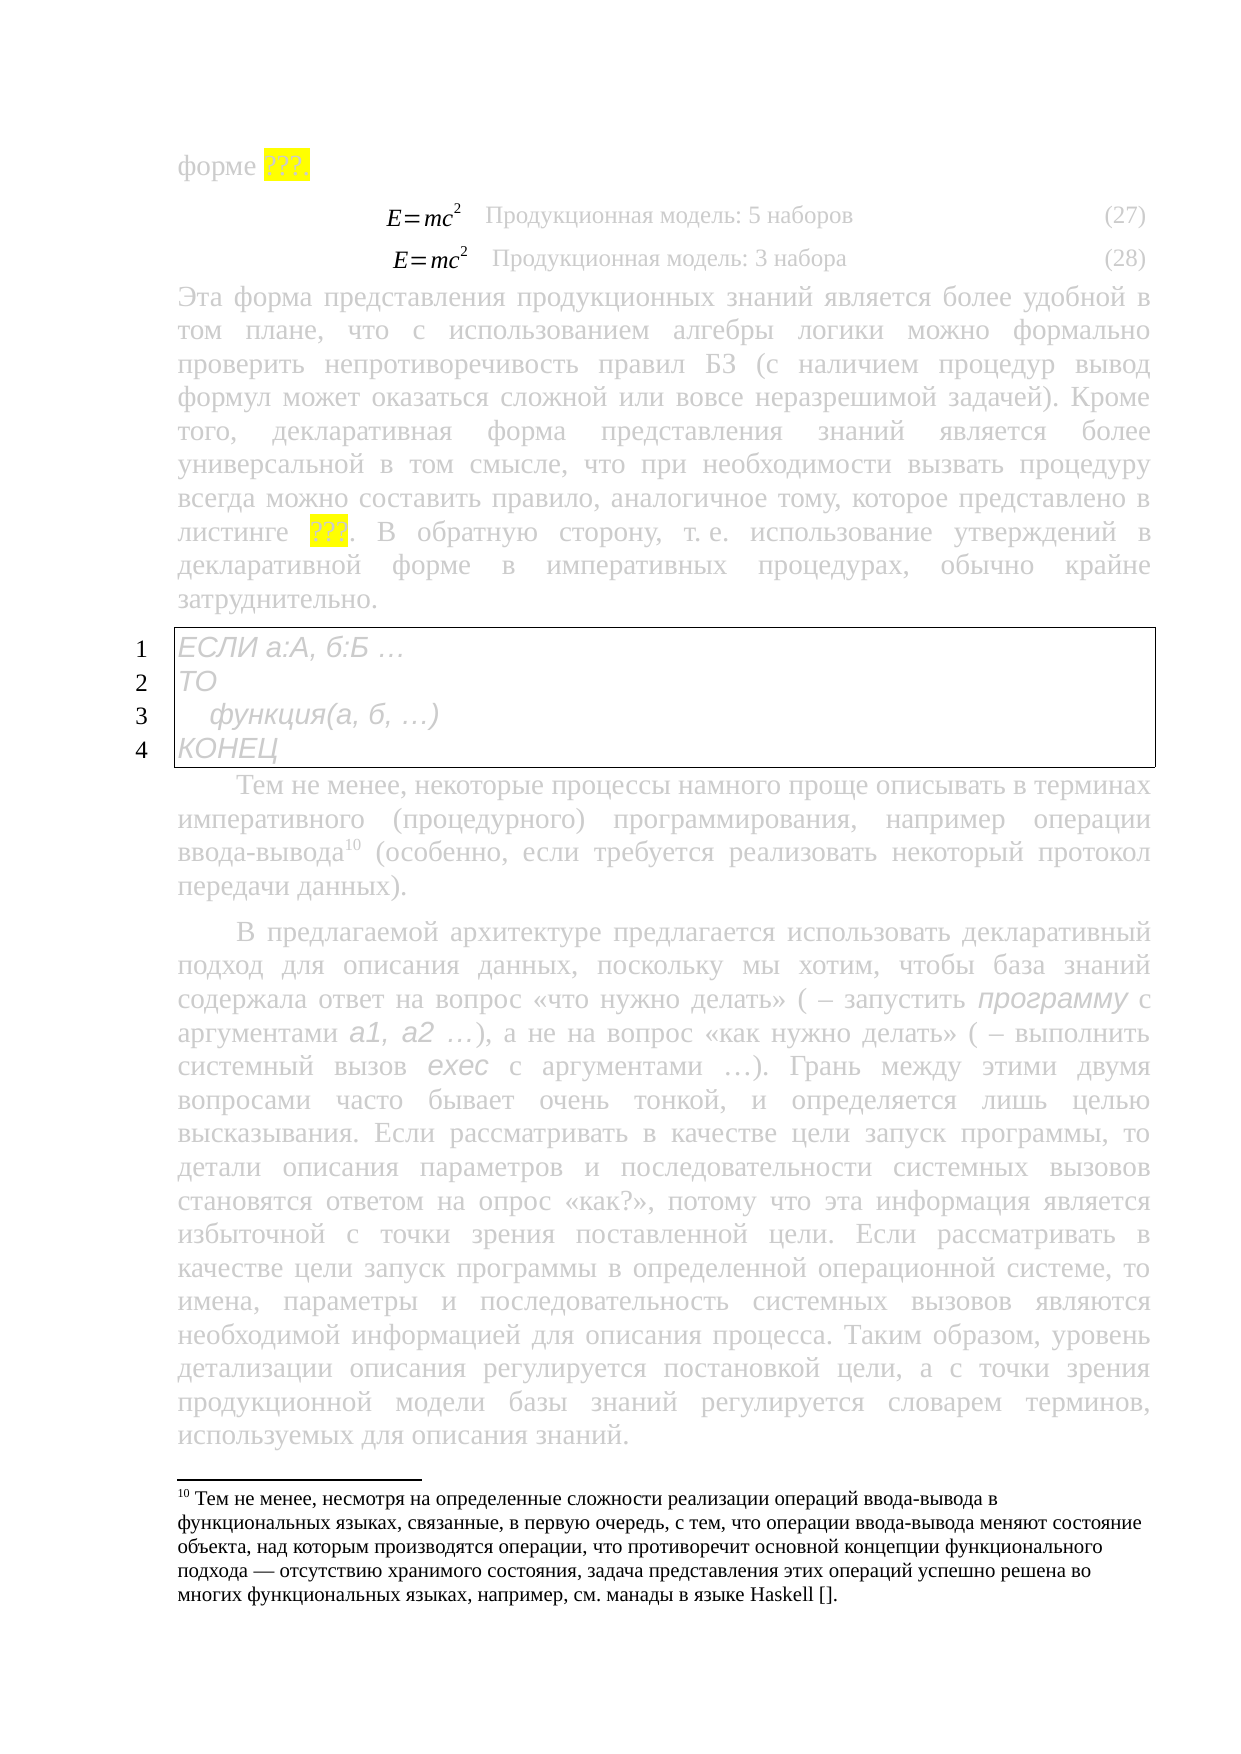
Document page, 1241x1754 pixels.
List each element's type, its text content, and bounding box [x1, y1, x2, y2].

table_header (27) [1043, 194, 1152, 236]
table_header Продукционная модель: 5 наборов [177, 194, 1043, 236]
text Тем не менее, несмотря на определенные сложности реализации операций ввода-вывода в функциональных языках, связанные, в первую очередь, с тем, что операции ввода-вывода меняют состояние объекта, над которым производятся операции, что противоречит основной концепции функционального подхода — отсутствию хранимого состояния, задача представления этих операций успешно решена во многих функциональных языках, например, см. манады в языке Haskell []. [177, 1486, 1152, 1606]
text ТО [177, 663, 1152, 697]
text ЕСЛИ а:А, б:Б … [175, 628, 1155, 663]
text функция(а, б, …) [177, 697, 1152, 727]
text В предлагаемой архитектуре предлагается использовать декларативный подход для описания данных, поскольку мы хотим, чтобы база знаний содержала ответ на вопрос «что нужно делать» ( – запустить программу с аргументами а1, а2 …), а не на вопрос «как нужно делать» ( – выполнить системный вызов exec с аргументами …). Грань между этими двумя вопросами часто бывает очень тонкой, и определяется лишь целью высказывания. Если рассматривать в качестве цели запуск программы, то детали описания параметров и последовательности системных вызовов становятся ответом на опрос «как?», потому что эта информация является избыточной с точки зрения поставленной цели. Если рассматривать в качестве цели запуск программы в определенной операционной системе, то имена, параметры и последовательность системных вызовов являются необходимой информацией для описания процесса. Таким образом, уровень детализации описания регулируется постановкой цели, а с точки зрения продукционной модели базы знаний регулируется словарем терминов, используемых для описания знаний. [177, 914, 1152, 1451]
text Эта форма представления продукционных знаний является более удобной в том плане, что с использованием алгебры логики можно формально проверить непротиворечивость правил БЗ (с наличием процедур вывод формул может оказаться сложной или вовсе неразрешимой задачей). Кроме того, декларативная форма представления знаний является более универсальной в том смысле, что при необходимости вызвать процедуру всегда можно составить правило, аналогичное тому, которое представлено в листинге ???. В обратную сторону, т. е. использование утверждений в декларативной форме в императивных процедурах, обычно крайне затруднительно. [177, 279, 1152, 614]
text КОНЕЦ [175, 727, 1155, 767]
text форме ???. [177, 148, 1152, 181]
table_cell Продукционная модель: 3 набора [177, 236, 1043, 279]
text Тем не менее, некоторые процессы намного проще описывать в терминах императивного (процедурного) программирования, например операции ввода-вывода (особенно, если требуется реализовать некоторый протокол передачи данных). [177, 768, 1152, 901]
table_cell (28) [1043, 236, 1152, 279]
